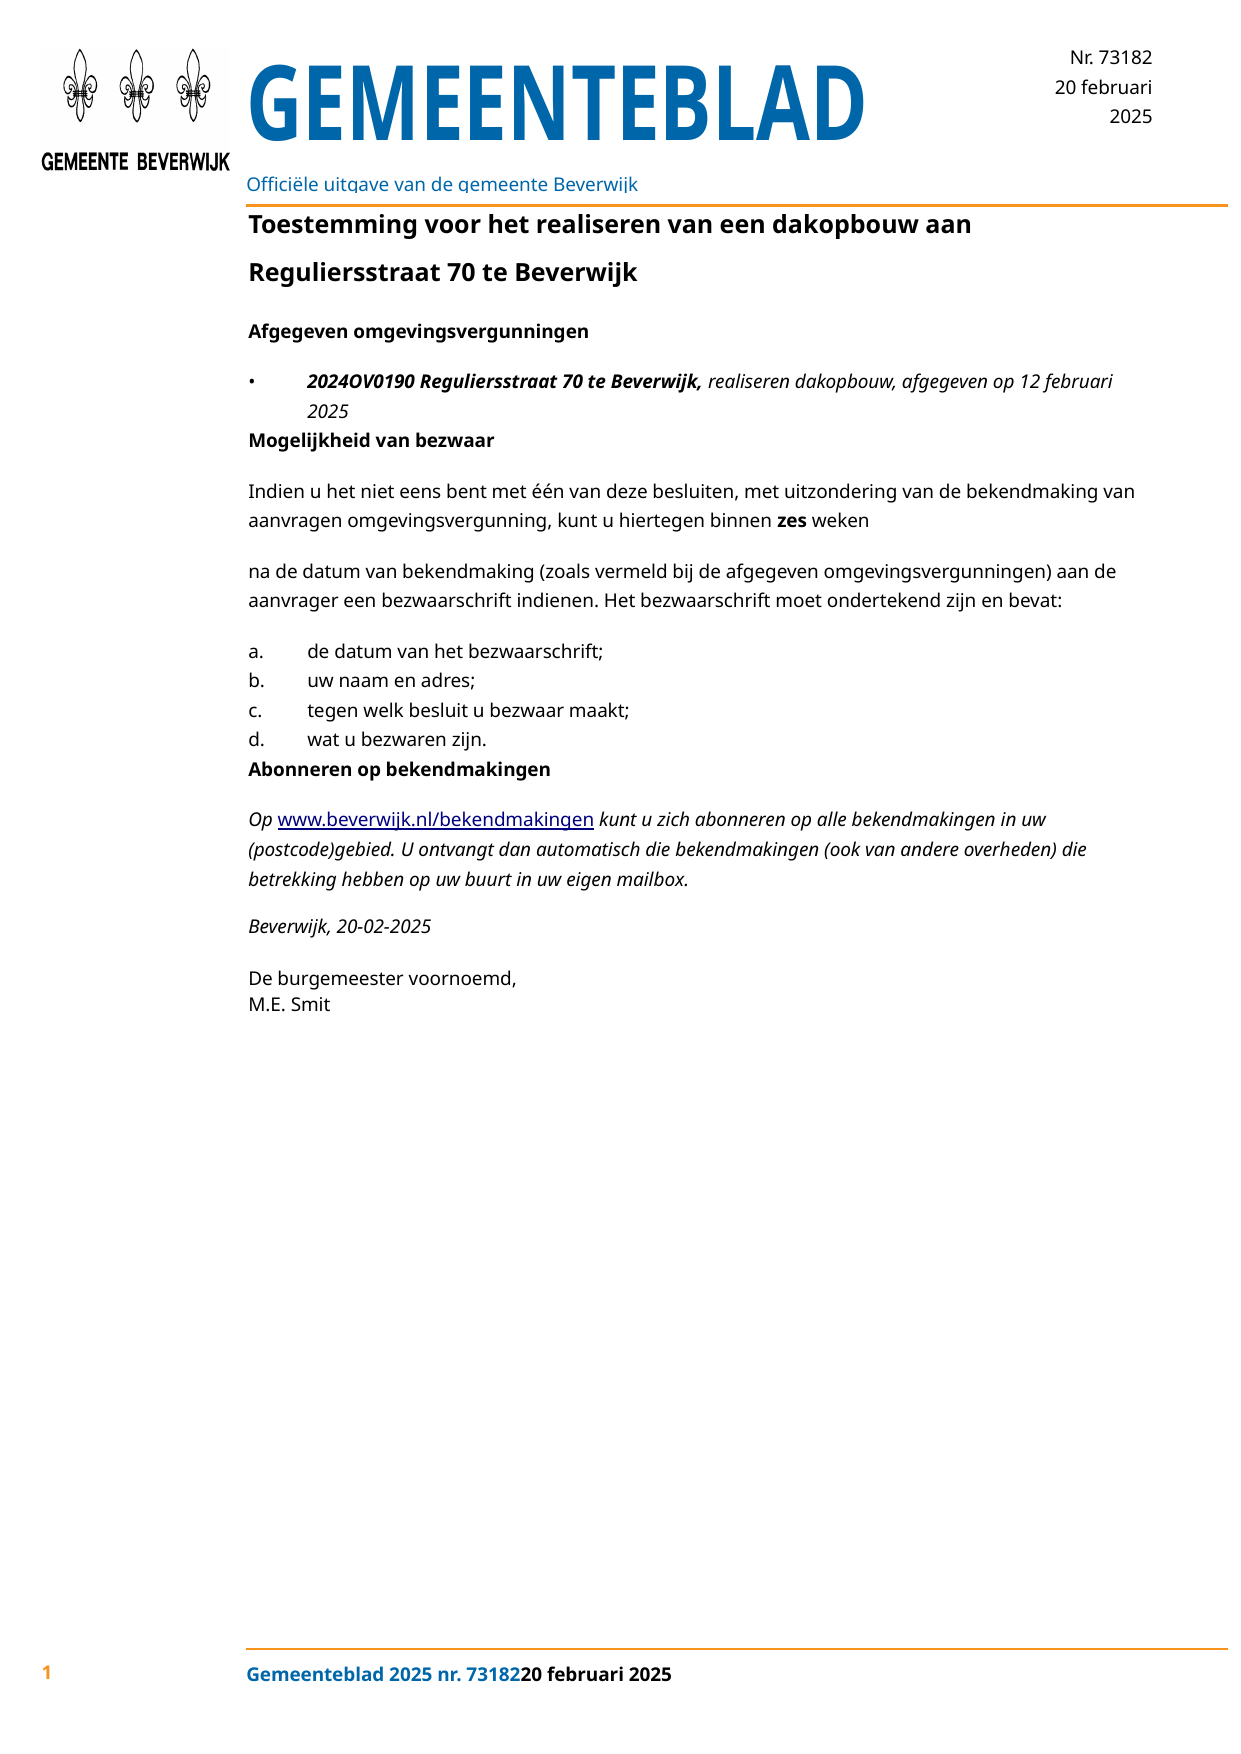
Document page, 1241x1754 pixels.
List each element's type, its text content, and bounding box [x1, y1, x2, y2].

text M.E. Smit [248, 991, 1152, 1017]
text Abonneren op bekendmakingen [248, 756, 1152, 782]
text De burgemeester voornoemd, [248, 965, 1152, 991]
text Indien u het niet eens bent met één van deze besluiten, met uitzondering van de bekendmaking van aanvragen omgevingsvergunning, kunt u hiertegen binnen zes weken [248, 478, 1152, 533]
text Toestemming voor het realiseren van een dakopbouw aan Reguliersstraat 70 te Beverwijk [248, 207, 1152, 288]
text na de datum van bekendmaking (zoals vermeld bij de afgegeven omgevingsvergunningen) aan de aanvrager een bezwaarschrift indienen. Het bezwaarschrift moet ondertekend zijn en bevat: [248, 558, 1152, 613]
picture [41, 47, 231, 172]
list tegen welk besluit u bezwaar maakt; [248, 697, 1152, 723]
list de datum van het bezwaarschrift; [248, 638, 1152, 664]
list uw naam en adres; [248, 667, 1152, 693]
text Beverwijk, 20-02-2025 [248, 914, 1152, 939]
text Afgegeven omgevingsvergunningen [248, 318, 1152, 344]
list wat u bezwaren zijn. [248, 727, 1152, 752]
list 2024OV0190 Reguliersstraat 70 te Beverwijk, realiseren dakopbouw, afgegeven op 12 februari 2025 [248, 368, 1152, 424]
text Op www.beverwijk.nl/bekendmakingen kunt u zich abonneren op alle bekendmakingen in uw (postcode)gebied. U ontvangt dan automatisch die bekendmakingen (ook van andere overheden) die betrekking hebben op uw buurt in uw eigen mailbox. [248, 807, 1152, 892]
text Mogelijkheid van bezwaar [248, 427, 1152, 453]
